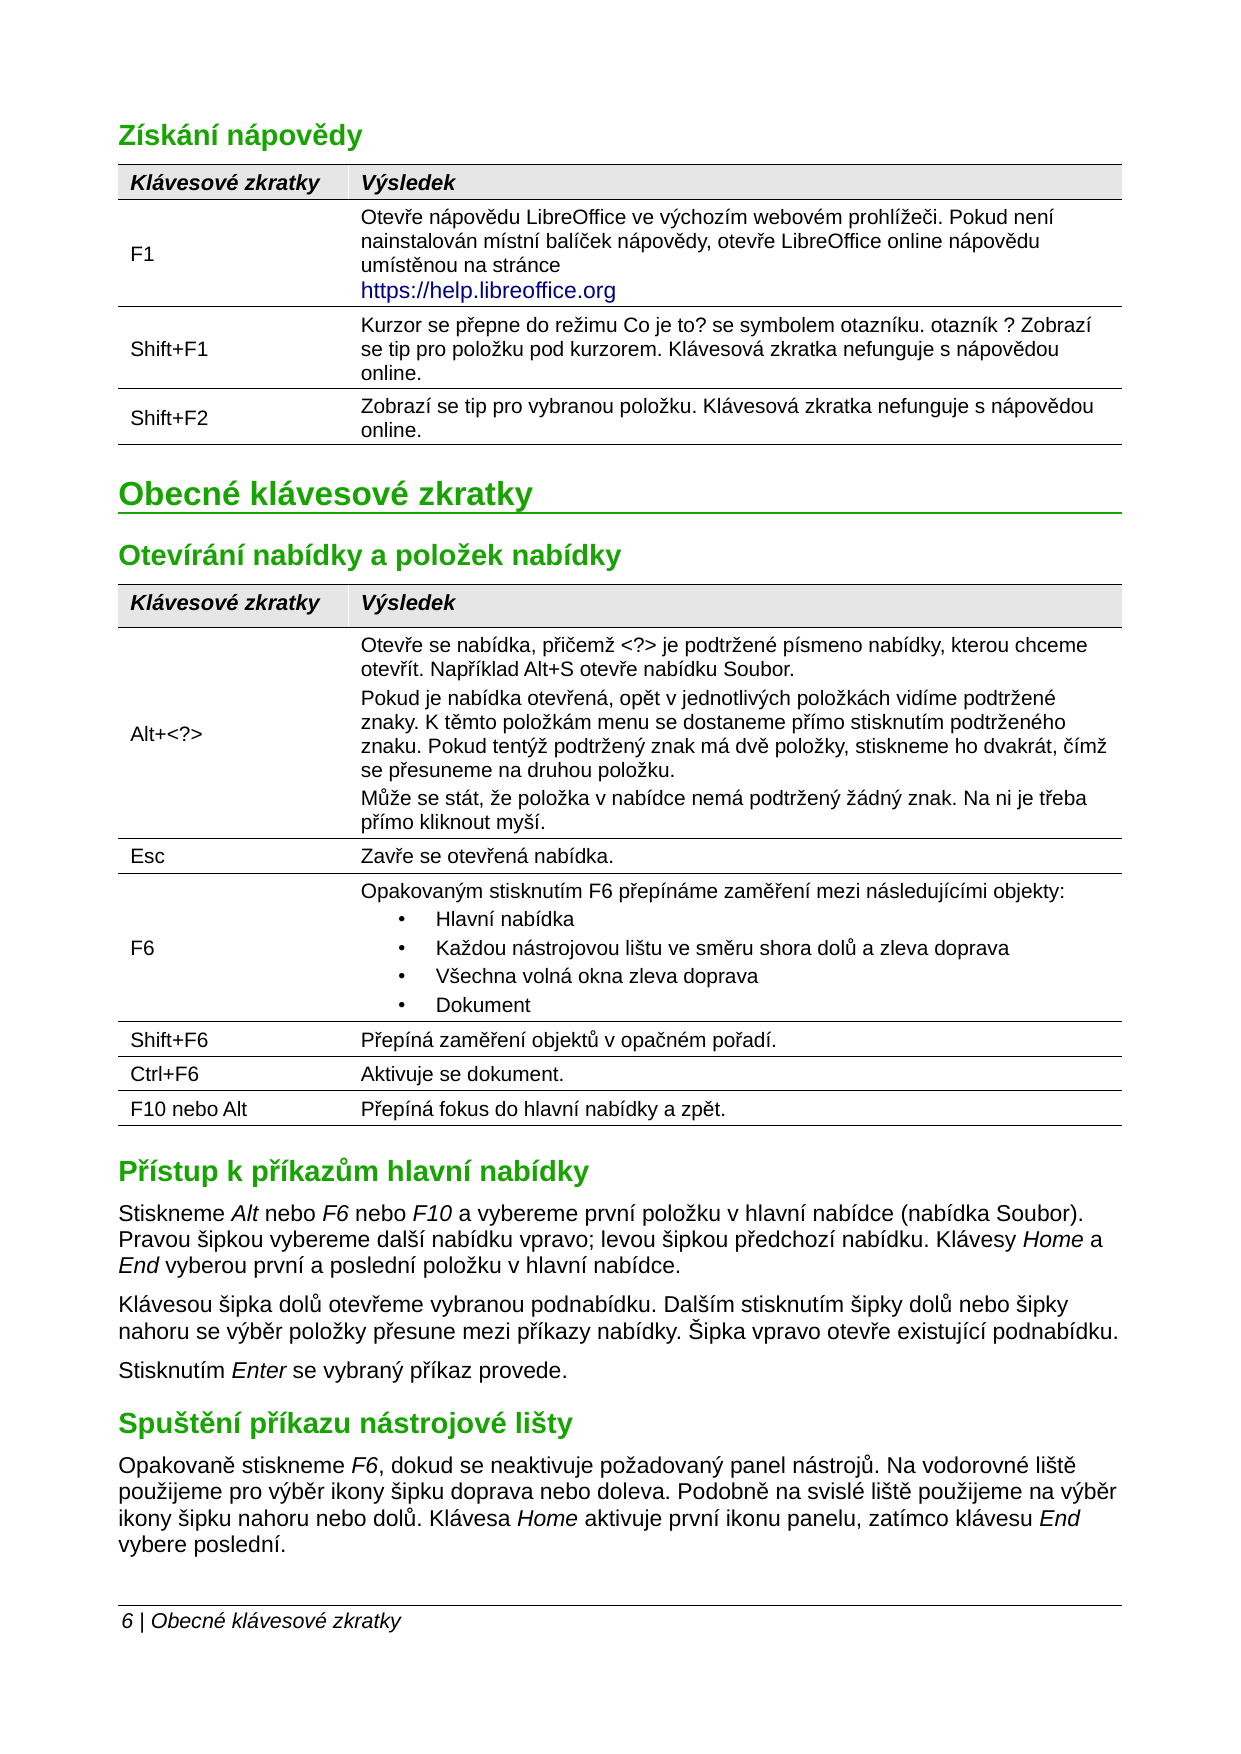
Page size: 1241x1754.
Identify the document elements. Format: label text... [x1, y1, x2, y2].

table_cell Shift+F1 [118, 307, 348, 387]
table_cell F6 [118, 874, 348, 1021]
table_header Výsledek [349, 585, 1122, 627]
subtitle Získání nápovědy [118, 118, 1122, 152]
table_cell Ctrl+F6 [118, 1057, 348, 1090]
table_cell F10 nebo Alt [118, 1091, 348, 1125]
table_cell Shift+F6 [118, 1022, 348, 1056]
table_cell F1 [118, 200, 348, 306]
table_cell Otevře nápovědu LibreOffice ve výchozím webovém prohlížeči. Pokud není nainstalován místní balíček nápovědy, otevře LibreOffice online nápovědu umístěnou na stránce https://help.libreoffice.org [349, 200, 1122, 306]
table_cell Alt+<?> [118, 628, 348, 838]
table_header Klávesové zkratky [118, 165, 348, 199]
table_cell Přepíná fokus do hlavní nabídky a zpět. [349, 1091, 1122, 1125]
subtitle Otevírání nabídky a položek nabídky [118, 538, 1122, 572]
table_cell Shift+F2 [118, 389, 348, 444]
table_cell Zavře se otevřená nabídka. [349, 839, 1122, 873]
table_cell Opakovaným stisknutím F6 přepínáme zaměření mezi následujícími objekty: Hlavní nabídka Každou nástrojovou lištu ve směru shora dolů a zleva doprava Všechna volná okna zleva doprava Dokument [349, 874, 1122, 1021]
text Stiskneme Alt nebo F6 nebo F10 a vybereme první položku v hlavní nabídce (nabídka Soubor). Pravou šipkou vybereme další nabídku vpravo; levou šipkou předchozí nabídku. Klávesy Home a End vyberou první a poslední položku v hlavní nabídce. [118, 1200, 1122, 1279]
table_header Výsledek [349, 165, 1122, 199]
table_cell Přepíná zaměření objektů v opačném pořadí. [349, 1022, 1122, 1056]
table_cell Esc [118, 839, 348, 873]
table_header Klávesové zkratky [118, 585, 348, 627]
subtitle Přístup k příkazům hlavní nabídky [118, 1154, 1122, 1188]
subtitle Spuštění příkazu nástrojové lišty [118, 1407, 1122, 1440]
subtitle Obecné klávesové zkratky [118, 474, 1122, 512]
text Stisknutím Enter se vybraný příkaz provede. [118, 1357, 1122, 1383]
text Klávesou šipka dolů otevřeme vybranou podnabídku. Dalším stisknutím šipky dolů nebo šipky nahoru se výběr položky přesune mezi příkazy nabídky. Šipka vpravo otevře existující podnabídku. [118, 1291, 1122, 1344]
table_cell Aktivuje se dokument. [349, 1057, 1122, 1090]
table_cell Otevře se nabídka, přičemž <?> je podtržené písmeno nabídky, kterou chceme otevřít. Například Alt+S otevře nabídku Soubor. Pokud je nabídka otevřená, opět v jednotlivých položkách vidíme podtržené znaky. K těmto položkám menu se dostaneme přímo stisknutím podtrženého znaku. Pokud tentýž podtržený znak má dvě položky, stiskneme ho dvakrát, čímž se přesuneme na druhou položku. Může se stát, že položka v nabídce nemá podtržený žádný znak. Na ni je třeba přímo kliknout myší. [349, 628, 1122, 838]
text Opakovaně stiskneme F6, dokud se neaktivuje požadovaný panel nástrojů. Na vodorovné liště použijeme pro výběr ikony šipku doprava nebo doleva. Podobně na svislé liště použijeme na výběr ikony šipku nahoru nebo dolů. Klávesa Home aktivuje první ikonu panelu, zatímco klávesu End vybere poslední. [118, 1452, 1122, 1557]
table_cell Zobrazí se tip pro vybranou položku. Klávesová zkratka nefunguje s nápovědou online. [349, 389, 1122, 444]
table_cell Kurzor se přepne do režimu Co je to? se symbolem otazníku. otazník ? Zobrazí se tip pro položku pod kurzorem. Klávesová zkratka nefunguje s nápovědou online. [349, 307, 1122, 387]
